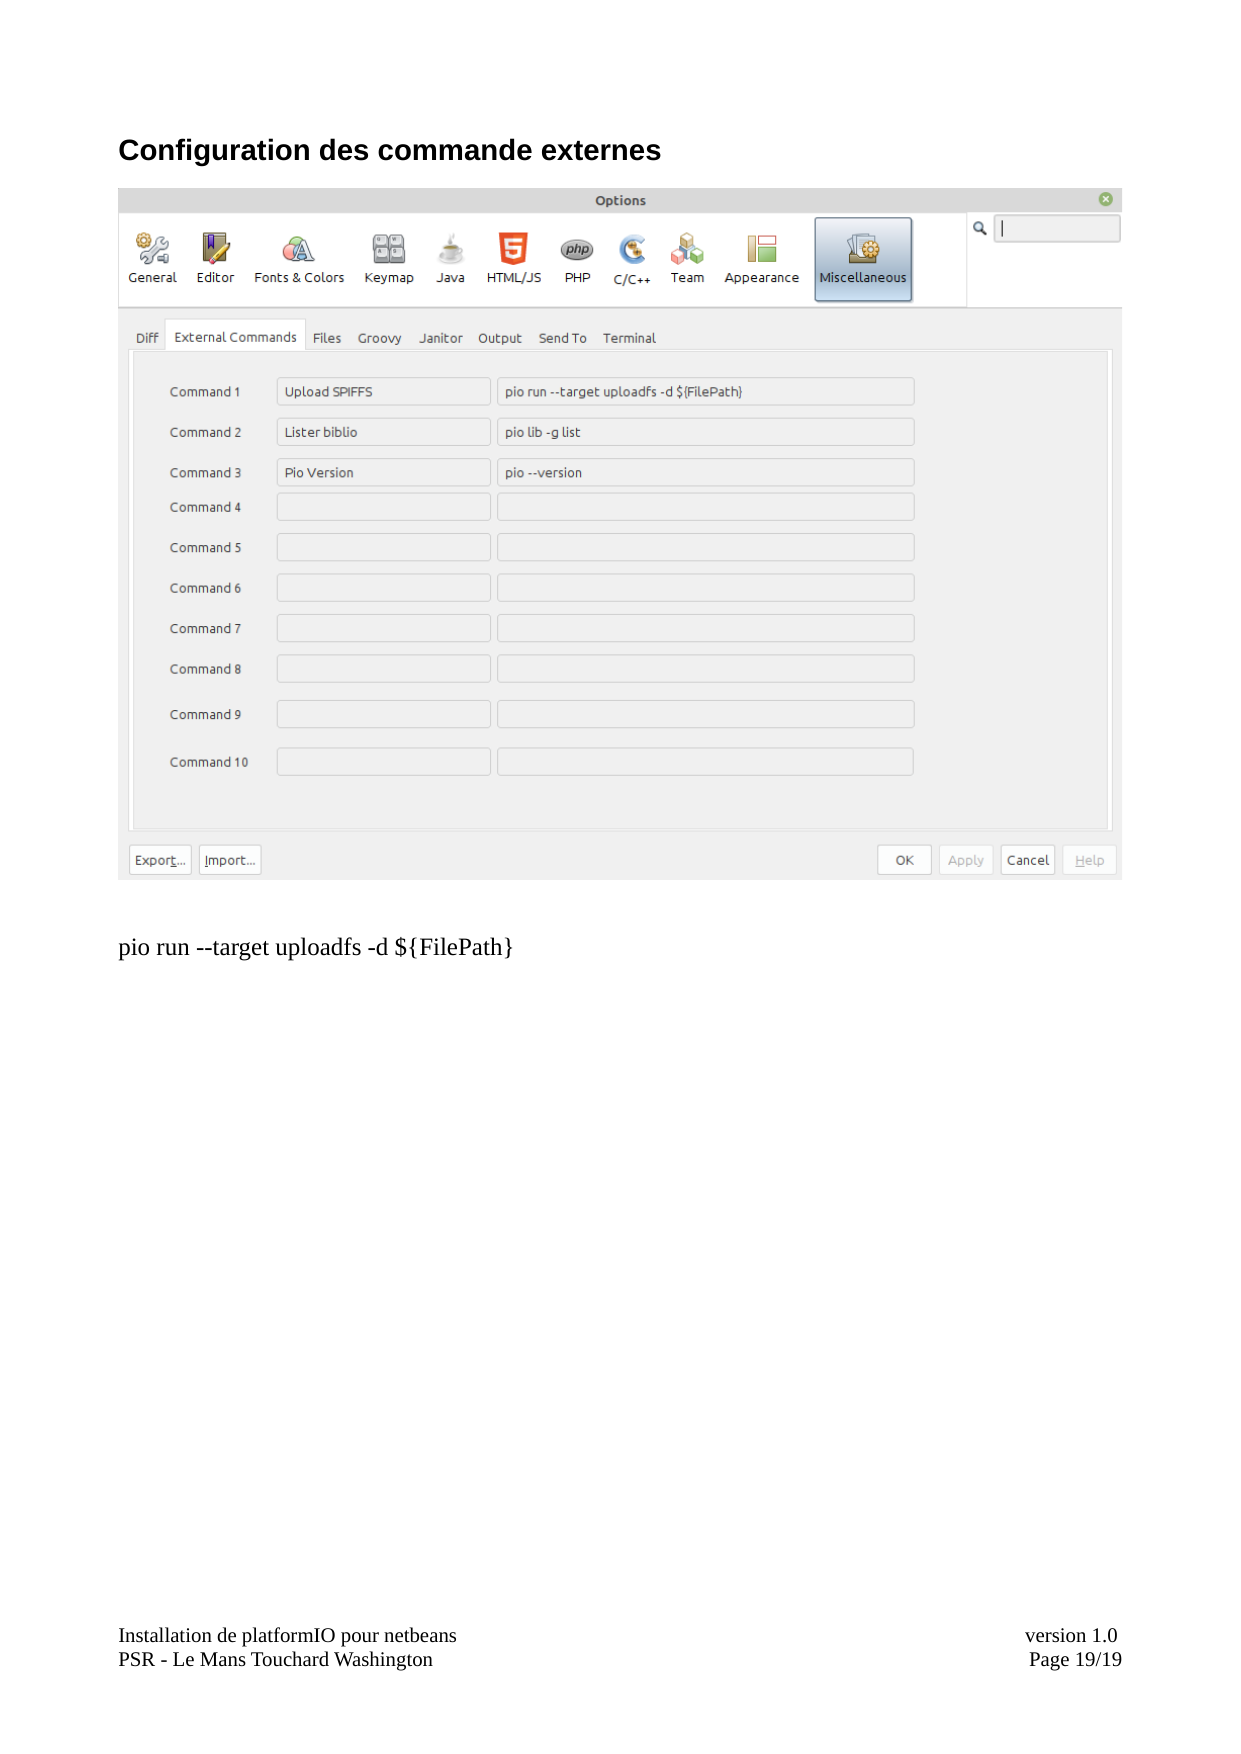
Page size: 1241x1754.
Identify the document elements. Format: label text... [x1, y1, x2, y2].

subtitle Configuration des commande externes [118, 133, 1122, 166]
text pio run --target uploadfs -d ${FilePath} [118, 932, 1122, 960]
picture [118, 188, 1123, 880]
